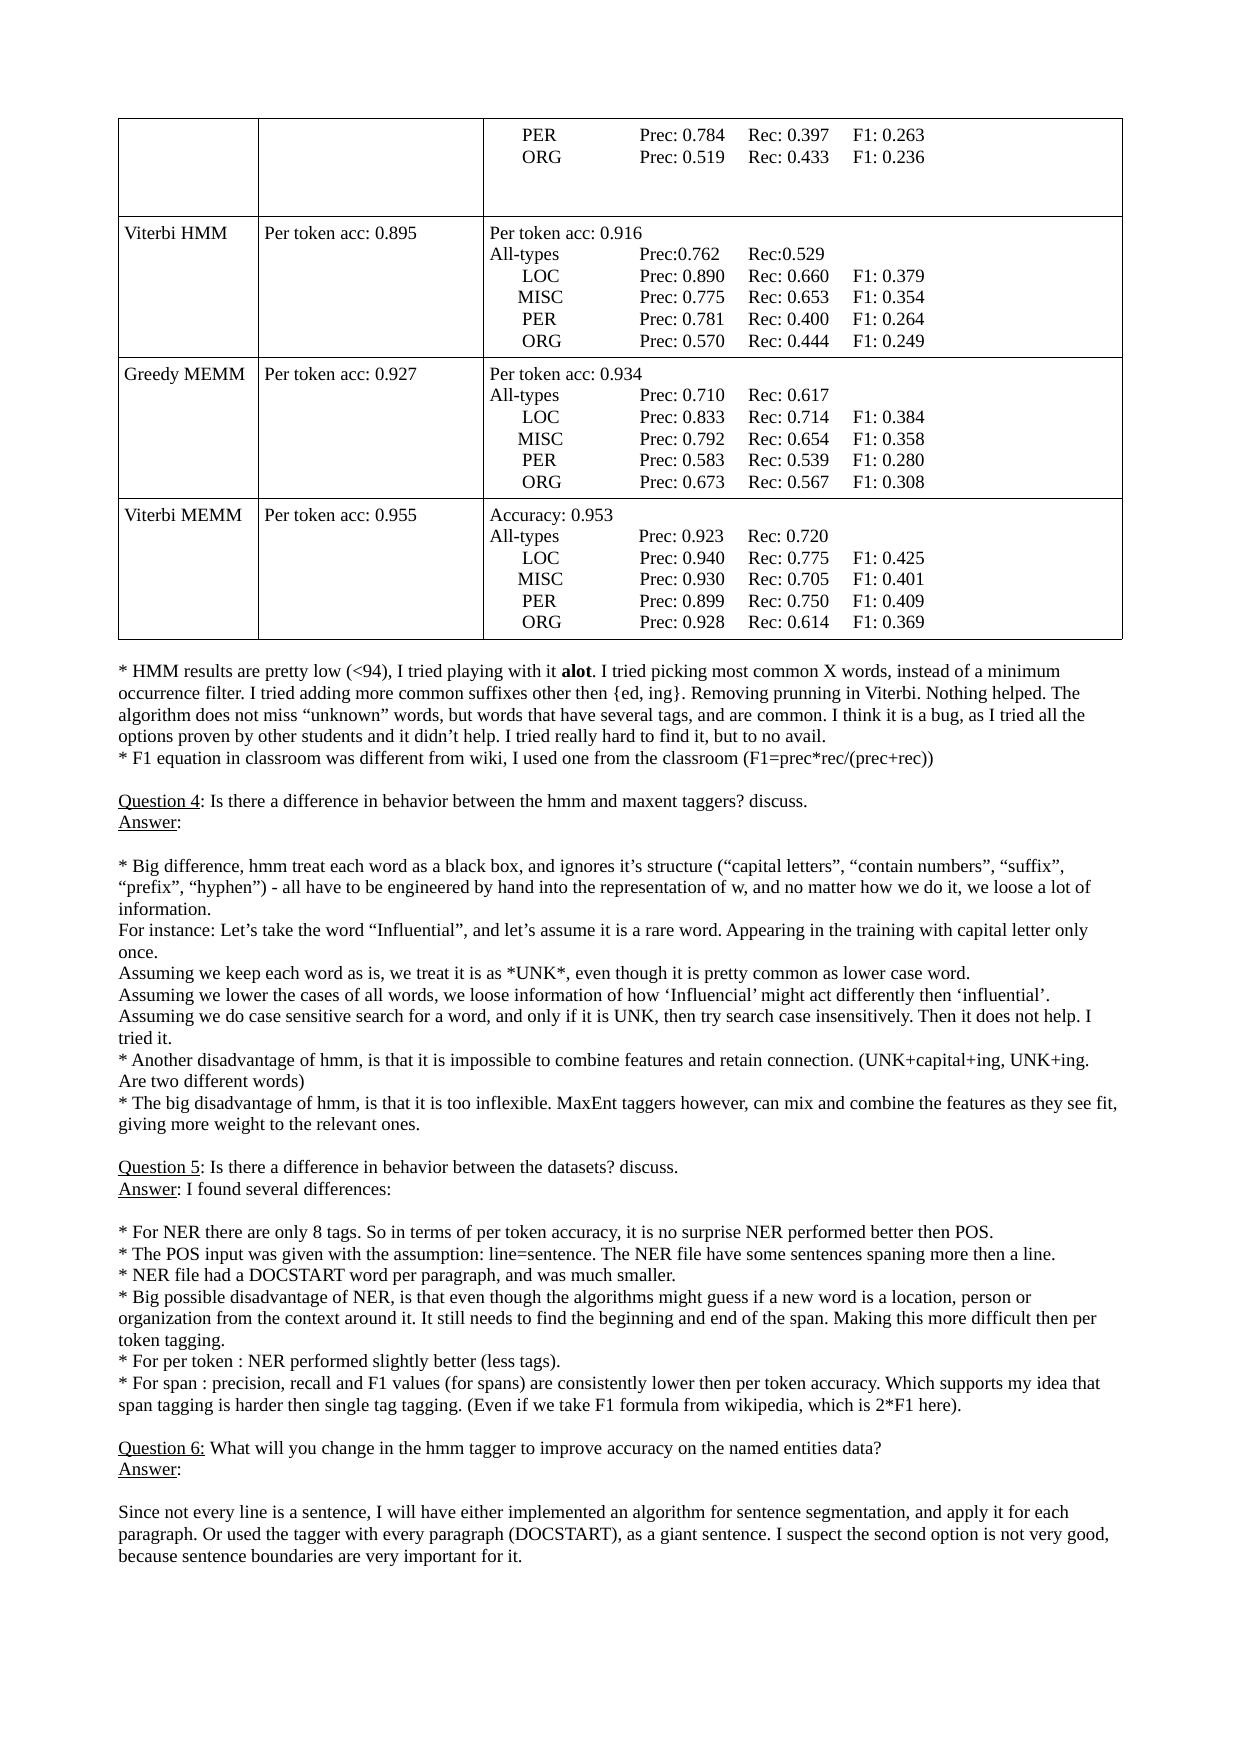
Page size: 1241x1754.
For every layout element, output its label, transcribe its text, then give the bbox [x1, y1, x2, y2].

text * For span : precision, recall and F1 values (for spans) are consistently lower then per token accuracy. Which supports my idea that span tagging is harder then single tag tagging. (Even if we take F1 formula from wikipedia, which is 2*F1 here). [118, 1372, 1122, 1415]
table_cell [259, 119, 483, 216]
table_cell Viterbi HMM [119, 217, 258, 357]
text * The big disadvantage of hmm, is that it is too inflexible. MaxEnt taggers however, can mix and combine the features as they see fit, giving more weight to the relevant ones. [118, 1092, 1122, 1135]
text * F1 equation in classroom was different from wiki, I used one from the classroom (F1=prec*rec/(prec+rec)) [118, 747, 1122, 768]
table_cell [119, 119, 258, 216]
text * The POS input was given with the assumption: line=sentence. The NER file have some sentences spaning more then a line. [118, 1243, 1122, 1264]
table_cell PER Prec: 0.784 Rec: 0.397 F1: 0.263 ORG Prec: 0.519 Rec: 0.433 F1: 0.236 [484, 119, 1122, 216]
text * HMM results are pretty low (<94), I tried playing with it alot. I tried picking most common X words, instead of a minimum occurrence filter. I tried adding more common suffixes other then {ed, ing}. Removing prunning in Viterbi. Nothing helped. The algorithm does not miss “unknown” words, but words that have several tags, and are common. I think it is a bug, as I tried all the options proven by other students and it didn’t help. I tried really hard to find it, but to no avail. [118, 660, 1122, 747]
text Question 5: Is there a difference in behavior between the datasets? discuss. Answer: I found several differences: [118, 1156, 1122, 1199]
text * For per token : NER performed slightly better (less tags). [118, 1350, 1122, 1372]
text Question 4: Is there a difference in behavior between the hmm and maxent taggers? discuss. Answer: [118, 790, 1122, 833]
text Since not every line is a sentence, I will have either implemented an algorithm for sentence segmentation, and apply it for each paragraph. Or used the tagger with every paragraph (DOCSTART), as a giant sentence. I suspect the second option is not very good, because sentence boundaries are very important for it. [118, 1501, 1122, 1566]
text For instance: Let’s take the word “Influential”, and let’s assume it is a rare word. Appearing in the training with capital letter only once. [118, 919, 1122, 962]
table_cell Accuracy: 0.953 All-types Prec: 0.923 Rec: 0.720 LOC Prec: 0.940 Rec: 0.775 F1: 0.425 MISC Prec: 0.930 Rec: 0.705 F1: 0.401 PER Prec: 0.899 Rec: 0.750 F1: 0.409 ORG Prec: 0.928 Rec: 0.614 F1: 0.369 [484, 499, 1122, 639]
text Question 6: What will you change in the hmm tagger to improve accuracy on the named entities data? [118, 1437, 1122, 1458]
text * Big possible disadvantage of NER, is that even though the algorithms might guess if a new word is a location, person or organization from the context around it. It still needs to find the beginning and end of the span. Making this more difficult then per token tagging. [118, 1286, 1122, 1350]
table_cell Per token acc: 0.934 All-types Prec: 0.710 Rec: 0.617 LOC Prec: 0.833 Rec: 0.714 F1: 0.384 MISC Prec: 0.792 Rec: 0.654 F1: 0.358 PER Prec: 0.583 Rec: 0.539 F1: 0.280 ORG Prec: 0.673 Rec: 0.567 F1: 0.308 [484, 358, 1122, 498]
text Assuming we lower the cases of all words, we loose information of how ‘Influencial’ might act differently then ‘influential’. [118, 984, 1122, 1005]
text * Big difference, hmm treat each word as a black box, and ignores it’s structure (“capital letters”, “contain numbers”, “suffix”, “prefix”, “hyphen”) - all have to be engineered by hand into the representation of w, and no matter how we do it, we loose a lot of information. [118, 854, 1122, 919]
table_cell Per token acc: 0.916 All-types Prec:0.762 Rec:0.529 LOC Prec: 0.890 Rec: 0.660 F1: 0.379 MISC Prec: 0.775 Rec: 0.653 F1: 0.354 PER Prec: 0.781 Rec: 0.400 F1: 0.264 ORG Prec: 0.570 Rec: 0.444 F1: 0.249 [484, 217, 1122, 357]
text Assuming we keep each word as is, we treat it is as *UNK*, even though it is pretty common as lower case word. [118, 962, 1122, 984]
text Answer: [118, 1458, 1122, 1480]
text Assuming we do case sensitive search for a word, and only if it is UNK, then try search case insensitively. Then it does not help. I tried it. [118, 1005, 1122, 1048]
table_cell Per token acc: 0.927 [259, 358, 483, 498]
table_cell Greedy MEMM [119, 358, 258, 498]
table_cell Per token acc: 0.895 [259, 217, 483, 357]
text * For NER there are only 8 tags. So in terms of per token accuracy, it is no surprise NER performed better then POS. [118, 1221, 1122, 1243]
text * Another disadvantage of hmm, is that it is impossible to combine features and retain connection. (UNK+capital+ing, UNK+ing. Are two different words) [118, 1048, 1122, 1092]
table_cell Per token acc: 0.955 [259, 499, 483, 639]
table_cell Viterbi MEMM [119, 499, 258, 639]
text * NER file had a DOCSTART word per paragraph, and was much smaller. [118, 1264, 1122, 1286]
